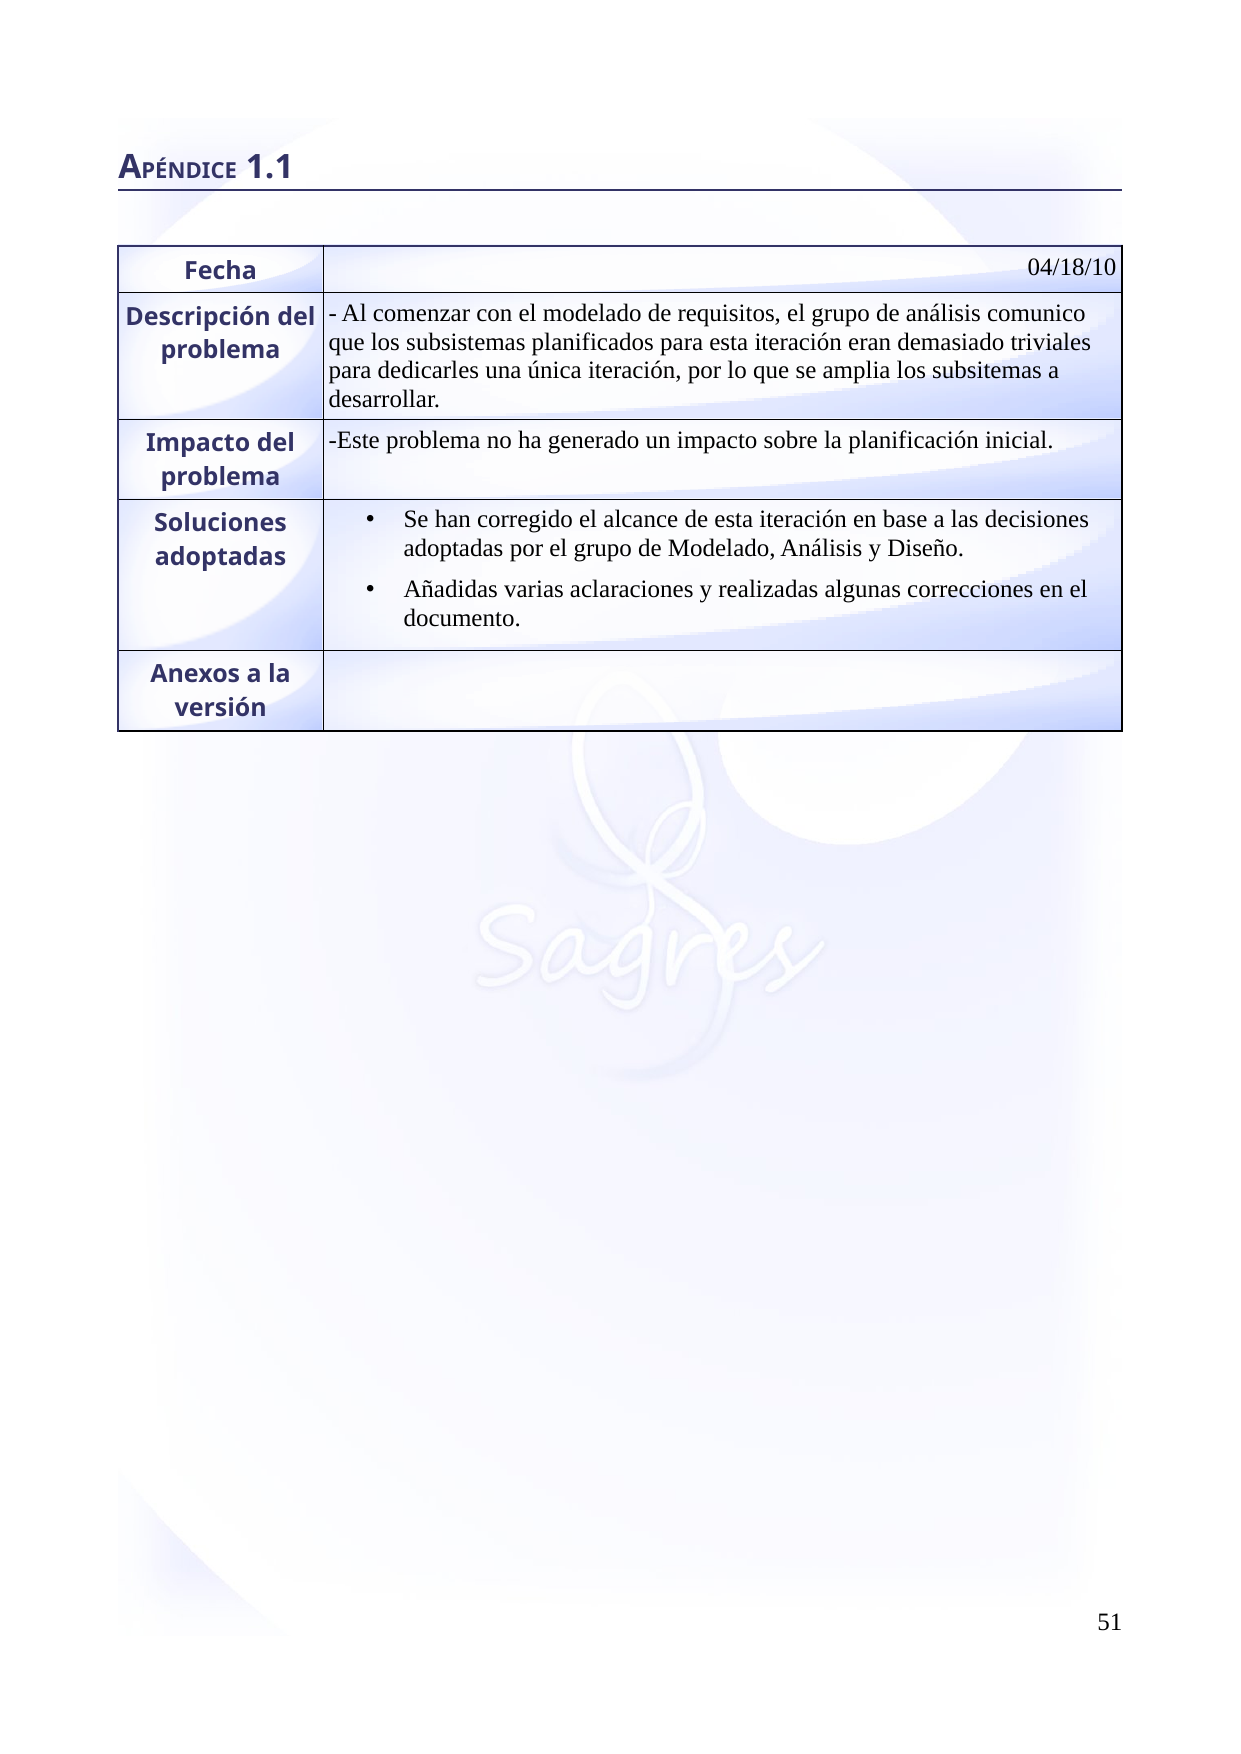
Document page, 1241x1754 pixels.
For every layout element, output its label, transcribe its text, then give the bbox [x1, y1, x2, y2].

picture [118, 191, 1122, 245]
table_cell -Este problema no ha generado un impacto sobre la planificación inicial. [324, 420, 1121, 498]
subtitle Apéndice 1.1 [118, 143, 1122, 189]
picture [118, 118, 1122, 143]
table_cell Se han corregido el alcance de esta iteración en base a las decisiones adoptadas por el grupo de Modelado, Análisis y Diseño. Añadidas varias aclaraciones y realizadas algunas correcciones en el documento. [324, 500, 1121, 650]
picture [118, 732, 1122, 1636]
table_cell - Al comenzar con el modelado de requisitos, el grupo de análisis comunico que los subsistemas planificados para esta iteración eran demasiado triviales para dedicarles una única iteración, por lo que se amplia los subsitemas a desarrollar. [324, 293, 1121, 419]
table_header 18/04/10 [324, 247, 1121, 292]
table_cell Descripción del problema [119, 293, 323, 419]
table_header Fecha [119, 247, 323, 292]
table_cell Impacto del problema [119, 420, 323, 498]
table_cell [324, 651, 1121, 730]
table_cell Anexos a la versión [119, 651, 323, 730]
table_cell Soluciones adoptadas [119, 500, 323, 650]
